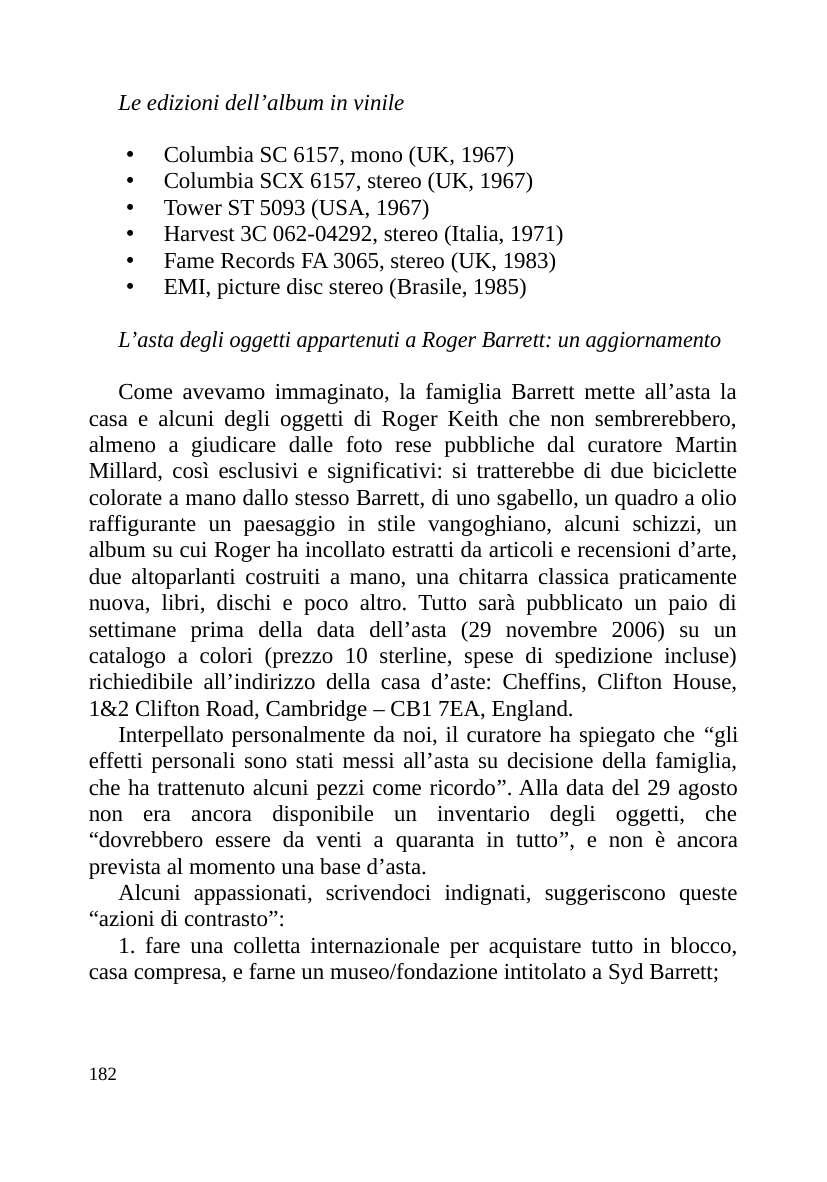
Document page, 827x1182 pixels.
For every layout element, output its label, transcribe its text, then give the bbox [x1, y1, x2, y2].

text Come avevamo immaginato, la famiglia Barrett mette all’asta la casa e alcuni degli oggetti di Roger Keith che non sembrerebbero, almeno a giudicare dalle foto rese pubbliche dal curatore Martin Millard, così esclusivi e significativi: si tratterebbe di due biciclette colorate a mano dallo stesso Barrett, di uno sgabello, un quadro a olio raffigurante un paesaggio in stile vangoghiano, alcuni schizzi, un album su cui Roger ha incollato estratti da articoli e recensioni d’arte, due altoparlanti costruiti a mano, una chitarra classica praticamente nuova, libri, dischi e poco altro. Tutto sarà pubblicato un paio di settimane prima della data dell’asta (29 novembre 2006) su un catalogo a colori (prezzo 10 sterline, spese di spedizione incluse) richiedibile all’indirizzo della casa d’aste: Cheffins, Clifton House, 1&2 Clifton Road, Cambridge ‒ CB1 7EA, England. [88, 378, 738, 721]
text 1. fare una colletta internazionale per acquistare tutto in blocco, casa compresa, e farne un museo/fondazione intitolato a Syd Barrett; [88, 932, 738, 984]
list Columbia SC 6157, mono (UK, 1967) [126, 141, 738, 168]
text Alcuni appassionati, scrivendoci indignati, suggeriscono queste “azioni di contrasto”: [88, 879, 738, 932]
text Le edizioni dell’album in vinile [88, 88, 738, 115]
text L’asta degli oggetti appartenuti a Roger Barrett: un aggiornamento [118, 299, 738, 352]
text Interpellato personalmente da noi, il curatore ha spiegato che “gli effetti personali sono stati messi all’asta su decisione della famiglia, che ha trattenuto alcuni pezzi come ricordo”. Alla data del 29 agosto non era ancora disponibile un inventario degli oggetti, che “dovrebbero essere da venti a quaranta in tutto”, e non è ancora prevista al momento una base d’asta. [88, 721, 738, 879]
list Columbia SCX 6157, stereo (UK, 1967) [126, 168, 738, 194]
list Harvest 3C 062-04292, stereo (Italia, 1971) [126, 220, 738, 247]
list Tower ST 5093 (USA, 1967) [126, 194, 738, 220]
list Fame Records FA 3065, stereo (UK, 1983) [126, 247, 738, 273]
list EMI, picture disc stereo (Brasile, 1985) [126, 273, 738, 299]
